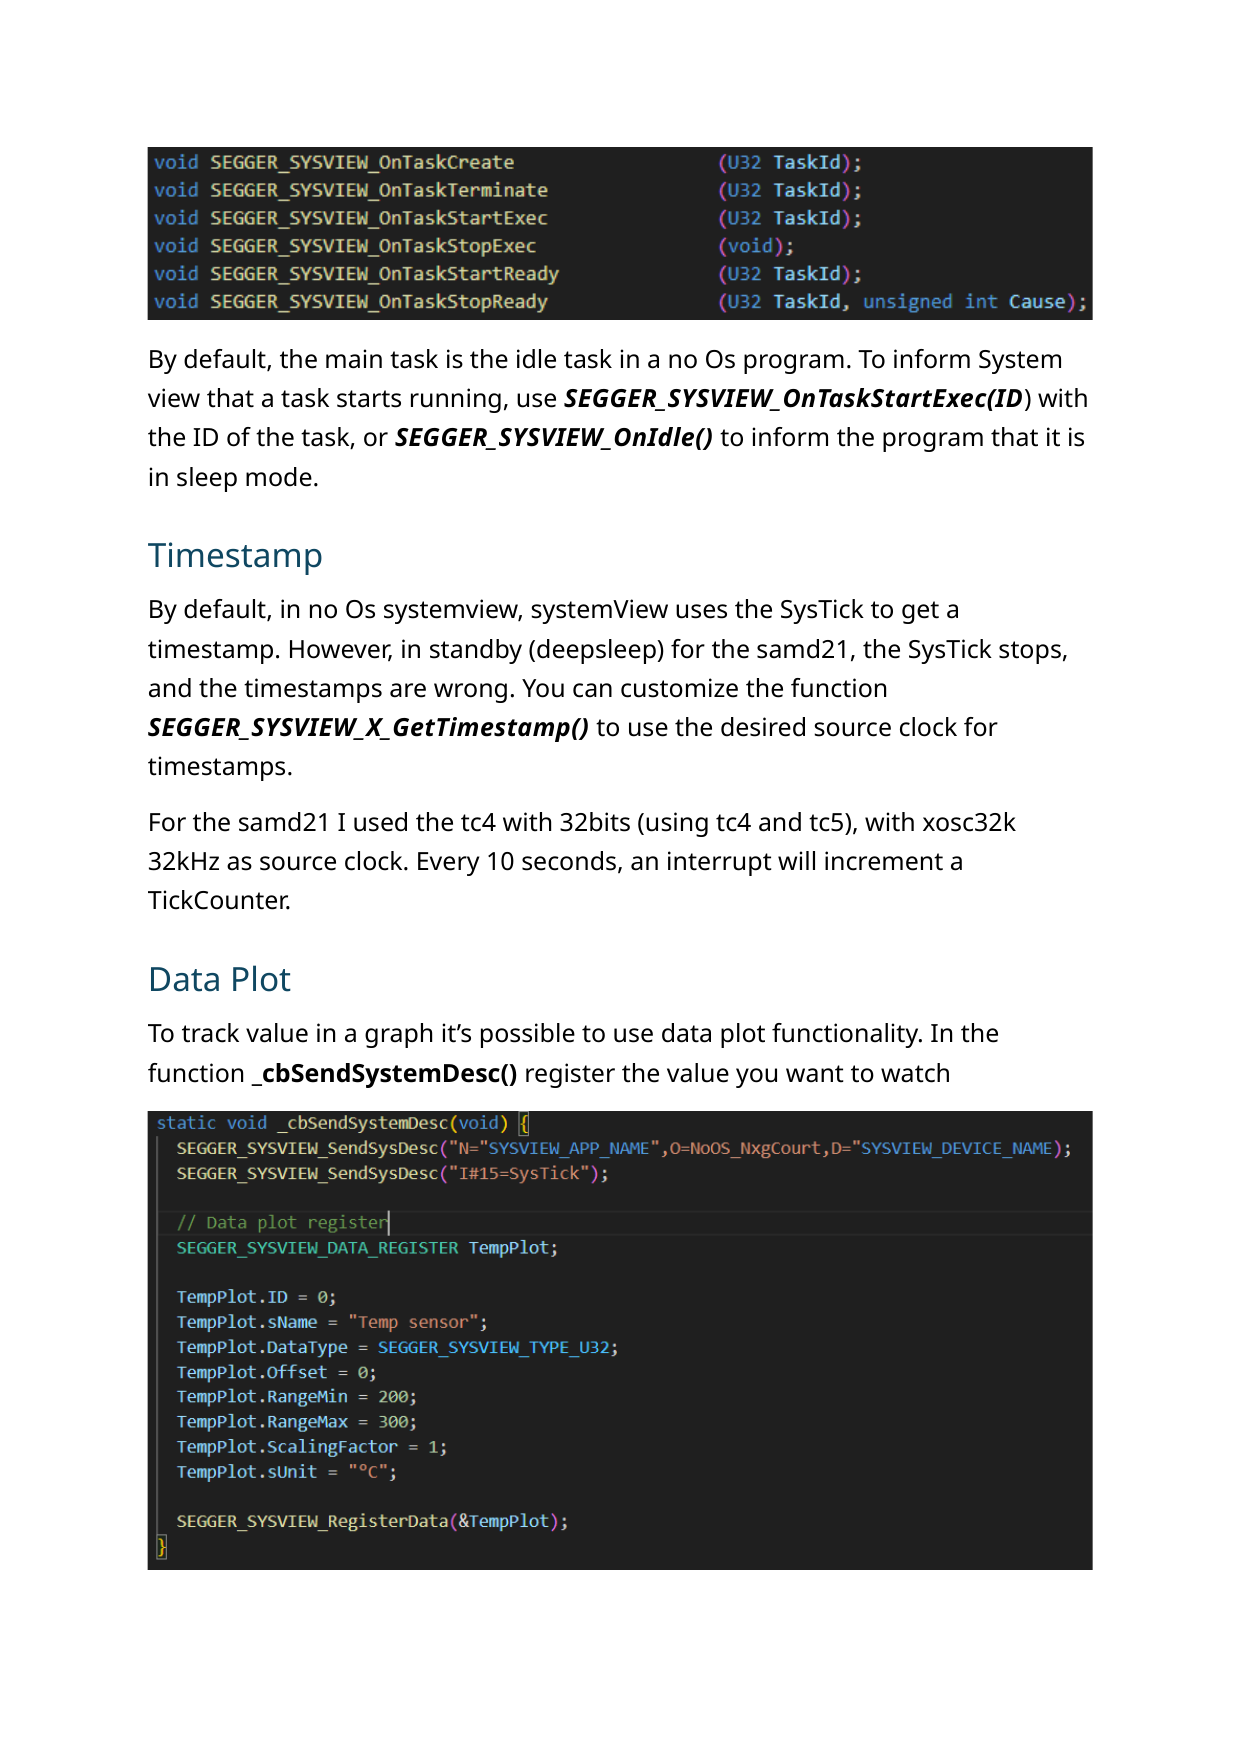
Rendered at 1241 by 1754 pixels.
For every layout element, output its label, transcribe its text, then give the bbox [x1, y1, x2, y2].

text By default, in no Os systemview, systemView uses the SysTick to get a timestamp. However, in standby (deepsleep) for the samd21, the SysTick stops, and the timestamps are wrong. You can customize the function SEGGER_SYSVIEW_X_GetTimestamp() to use the desired source clock for timestamps. [148, 592, 1093, 783]
subtitle Data Plot [148, 956, 1093, 1001]
text By default, the main task is the idle task in a no Os program. To inform System view that a task starts running, use SEGGER_SYSVIEW_OnTaskStartExec(ID) with the ID of the task, or SEGGER_SYSVIEW_OnIdle() to inform the program that it is in sleep mode. [148, 342, 1093, 493]
text For the samd21 I used the tc4 with 32bits (using tc4 and tc5), with xosc32k 32kHz as source clock. Every 10 seconds, an interrupt will increment a TickCounter. [148, 805, 1093, 917]
subtitle Timestamp [148, 532, 1093, 577]
text To track value in a graph it’s possible to use data plot functionality. In the function _cbSendSystemDesc() register the value you want to watch [148, 1016, 1093, 1089]
